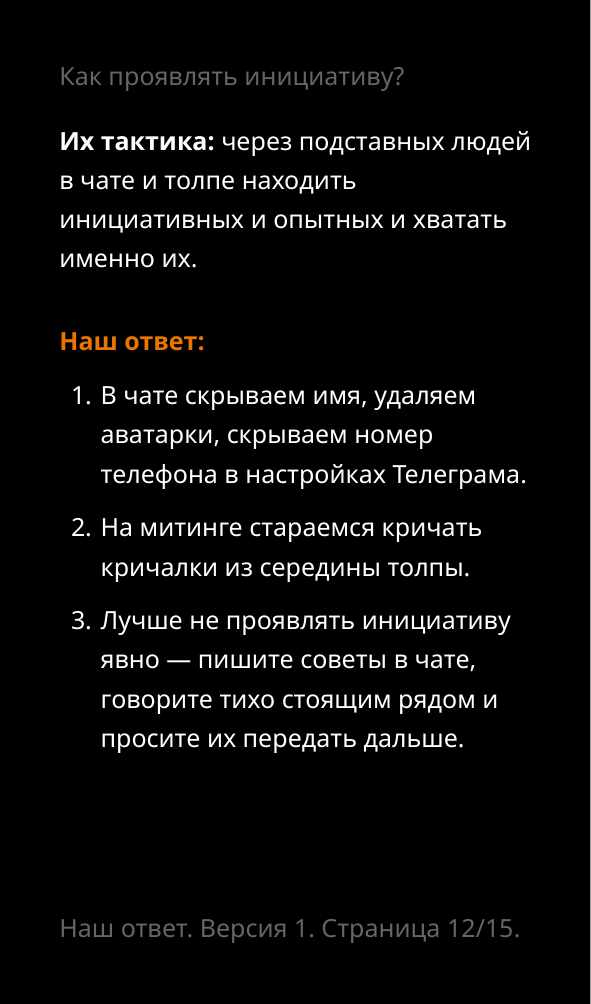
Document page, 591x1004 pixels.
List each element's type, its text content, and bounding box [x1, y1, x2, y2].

text Их тактика: через подставных людей в чате и толпе находить инициативных и опытных и хватать именно их. [59, 123, 531, 275]
list На митинге стараемся кричать кричалки из середины толпы. [71, 510, 531, 583]
list Лучше не проявлять инициативу явно — пишите советы в чате, говорите тихо стоящим рядом и просите их передать дальше. [71, 603, 531, 754]
list В чате скрываем имя, удаляем аватарки, скрываем номер телефона в настройках Телеграма. [71, 378, 531, 490]
subtitle Как проявлять инициативу? [59, 59, 531, 93]
text Наш ответ: [59, 324, 531, 358]
